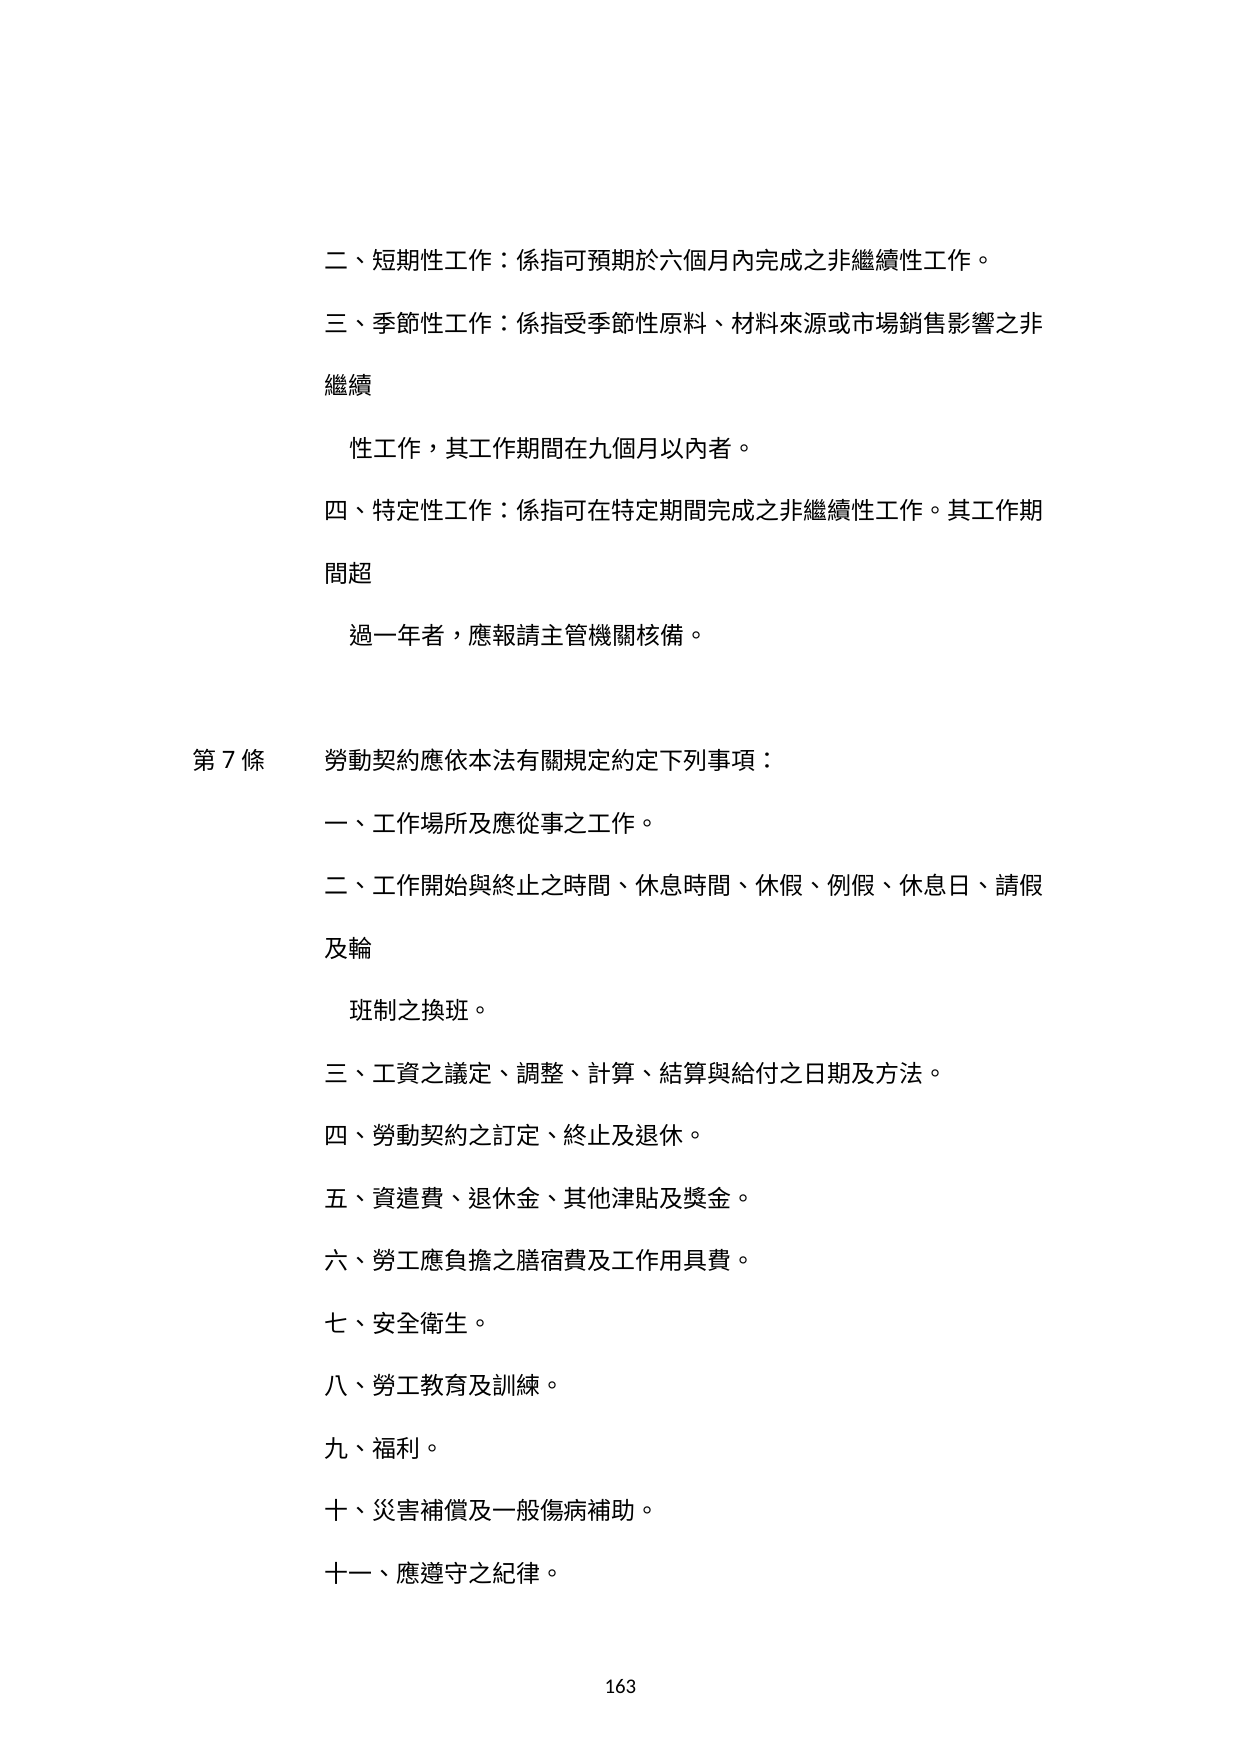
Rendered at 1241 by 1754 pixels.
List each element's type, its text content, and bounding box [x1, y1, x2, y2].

table_cell [306, 660, 319, 1597]
table_cell [306, 155, 319, 660]
table_cell 二、短期性工作：係指可預期於六個月內完成之非繼續性工作。 三、季節性工作：係指受季節性原料、材料來源或市場銷售影響之非繼續 性工作，其工作期間在九個月以內者。 四、特定性工作：係指可在特定期間完成之非繼續性工作。其工作期間超 過一年者，應報請主管機關核備。 [319, 155, 1053, 660]
table_cell 第 7 條 [188, 660, 306, 1597]
table_cell [188, 155, 306, 660]
table_cell 勞動契約應依本法有關規定約定下列事項： 一、工作場所及應從事之工作。 二、工作開始與終止之時間、休息時間、休假、例假、休息日、請假及輪 班制之換班。 三、工資之議定、調整、計算、結算與給付之日期及方法。 四、勞動契約之訂定、終止及退休。 五、資遣費、退休金、其他津貼及獎金。 六、勞工應負擔之膳宿費及工作用具費。 七、安全衛生。 八、勞工教育及訓練。 九、福利。 十、災害補償及一般傷病補助。 十一、應遵守之紀律。 [319, 660, 1053, 1597]
